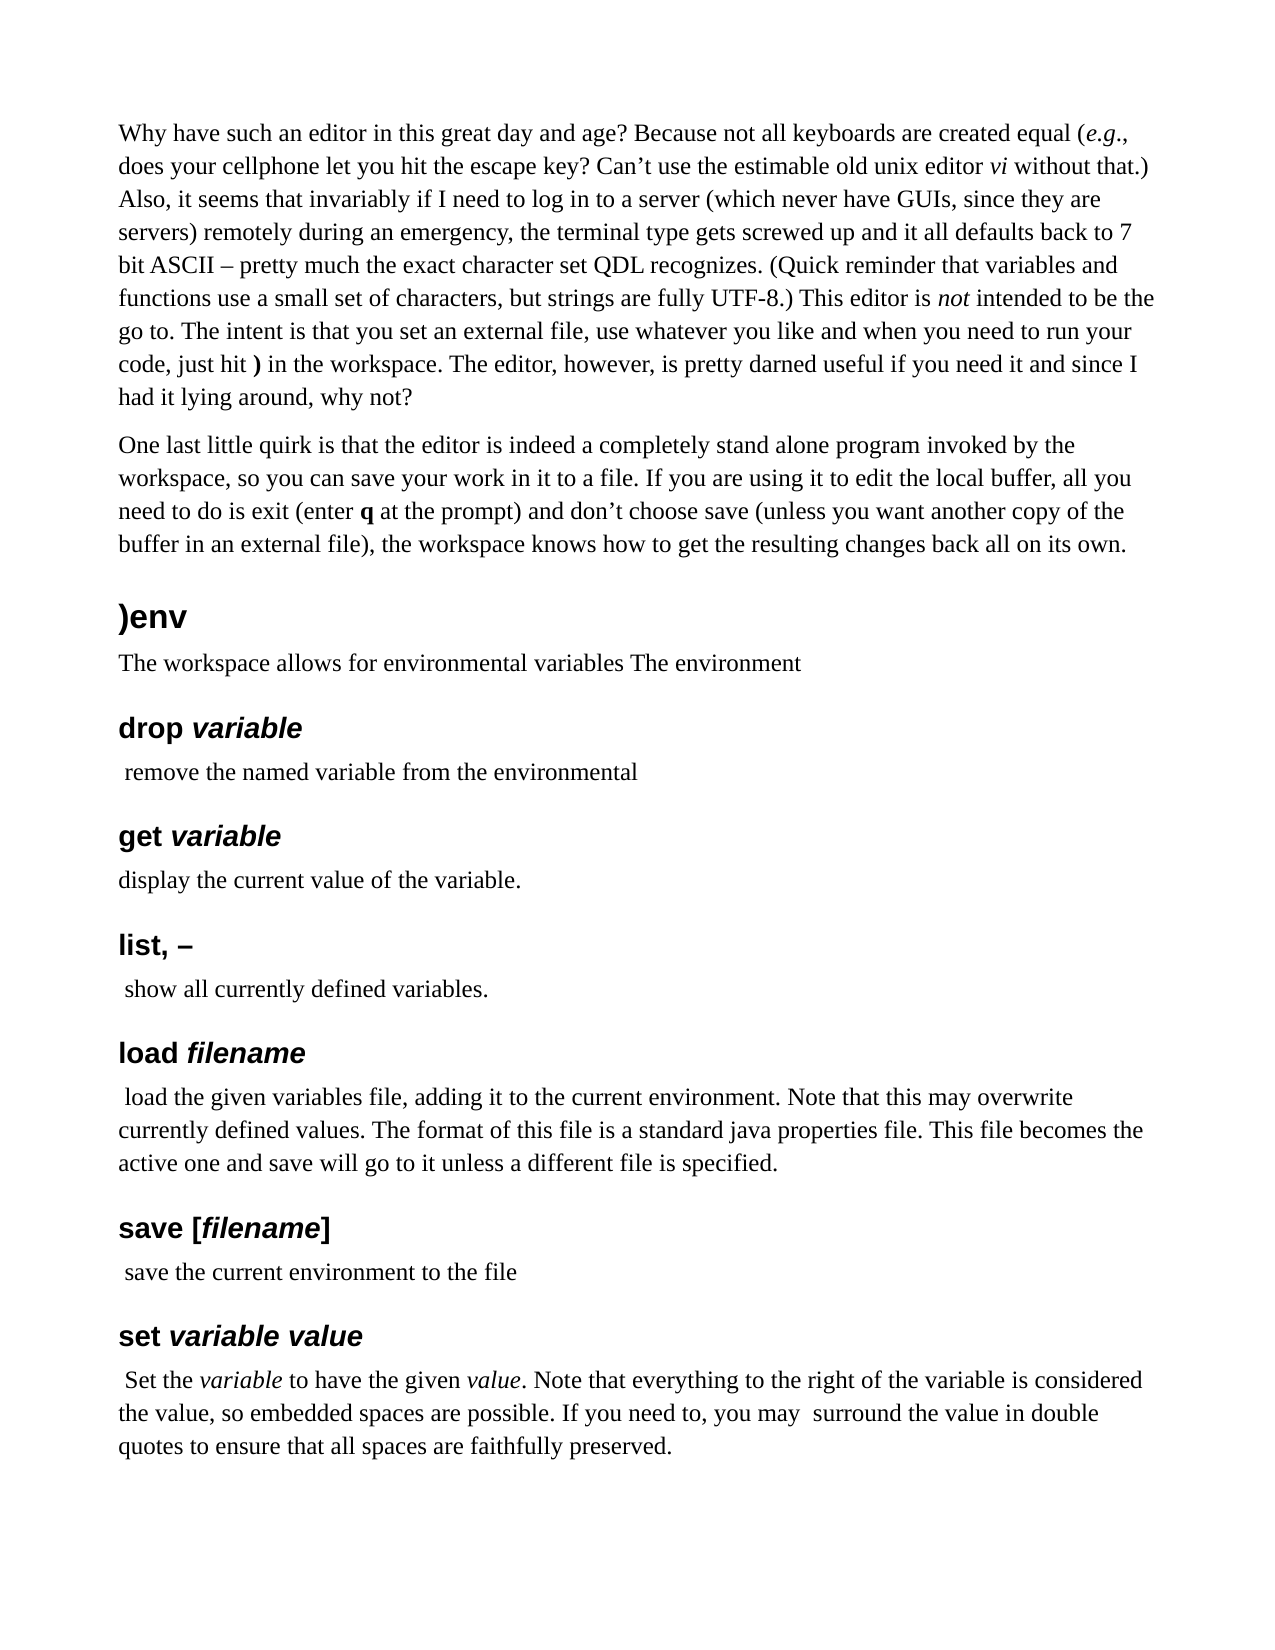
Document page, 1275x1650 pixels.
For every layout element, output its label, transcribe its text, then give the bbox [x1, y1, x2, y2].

subtitle drop variable [118, 711, 1157, 744]
text Set the variable to have the given value. Note that everything to the right of the variable is considered the value, so embedded spaces are possible. If you need to, you may surround the value in double quotes to ensure that all spaces are faithfully preserved. [118, 1365, 1157, 1460]
subtitle list, – [118, 928, 1157, 961]
text save the current environment to the file [118, 1257, 1157, 1286]
subtitle load filename [118, 1036, 1157, 1070]
text remove the named variable from the environmental [118, 757, 1157, 786]
text One last little quirk is that the editor is indeed a completely stand alone program invoked by the workspace, so you can save your work in it to a file. If you are using it to edit the local buffer, all you need to do is exit (enter q at the prompt) and don’t choose save (unless you want another copy of the buffer in an external file), the workspace knows how to get the resulting changes back all on its own. [118, 430, 1157, 558]
subtitle get variable [118, 819, 1157, 853]
text display the current value of the variable. [118, 865, 1157, 894]
text The workspace allows for environmental variables The environment [118, 648, 1157, 677]
subtitle save [filename] [118, 1211, 1157, 1244]
text load the given variables file, adding it to the current environment. Note that this may overwrite currently defined values. The format of this file is a standard java properties file. This file becomes the active one and save will go to it unless a different file is specified. [118, 1082, 1157, 1177]
subtitle )env [118, 597, 1157, 636]
text show all currently defined variables. [118, 974, 1157, 1003]
text Why have such an editor in this great day and age? Because not all keyboards are created equal (e.g., does your cellphone let you hit the escape key? Can’t use the estimable old unix editor vi without that.) Also, it seems that invariably if I need to log in to a server (which never have GUIs, since they are servers) remotely during an emergency, the terminal type gets screwed up and it all defaults back to 7 bit ASCII – pretty much the exact character set QDL recognizes. (Quick reminder that variables and functions use a small set of characters, but strings are fully UTF-8.) This editor is not intended to be the go to. The intent is that you set an external file, use whatever you like and when you need to run your code, just hit ) in the workspace. The editor, however, is pretty darned useful if you need it and since I had it lying around, why not? [118, 118, 1157, 411]
subtitle set variable value [118, 1319, 1157, 1353]
